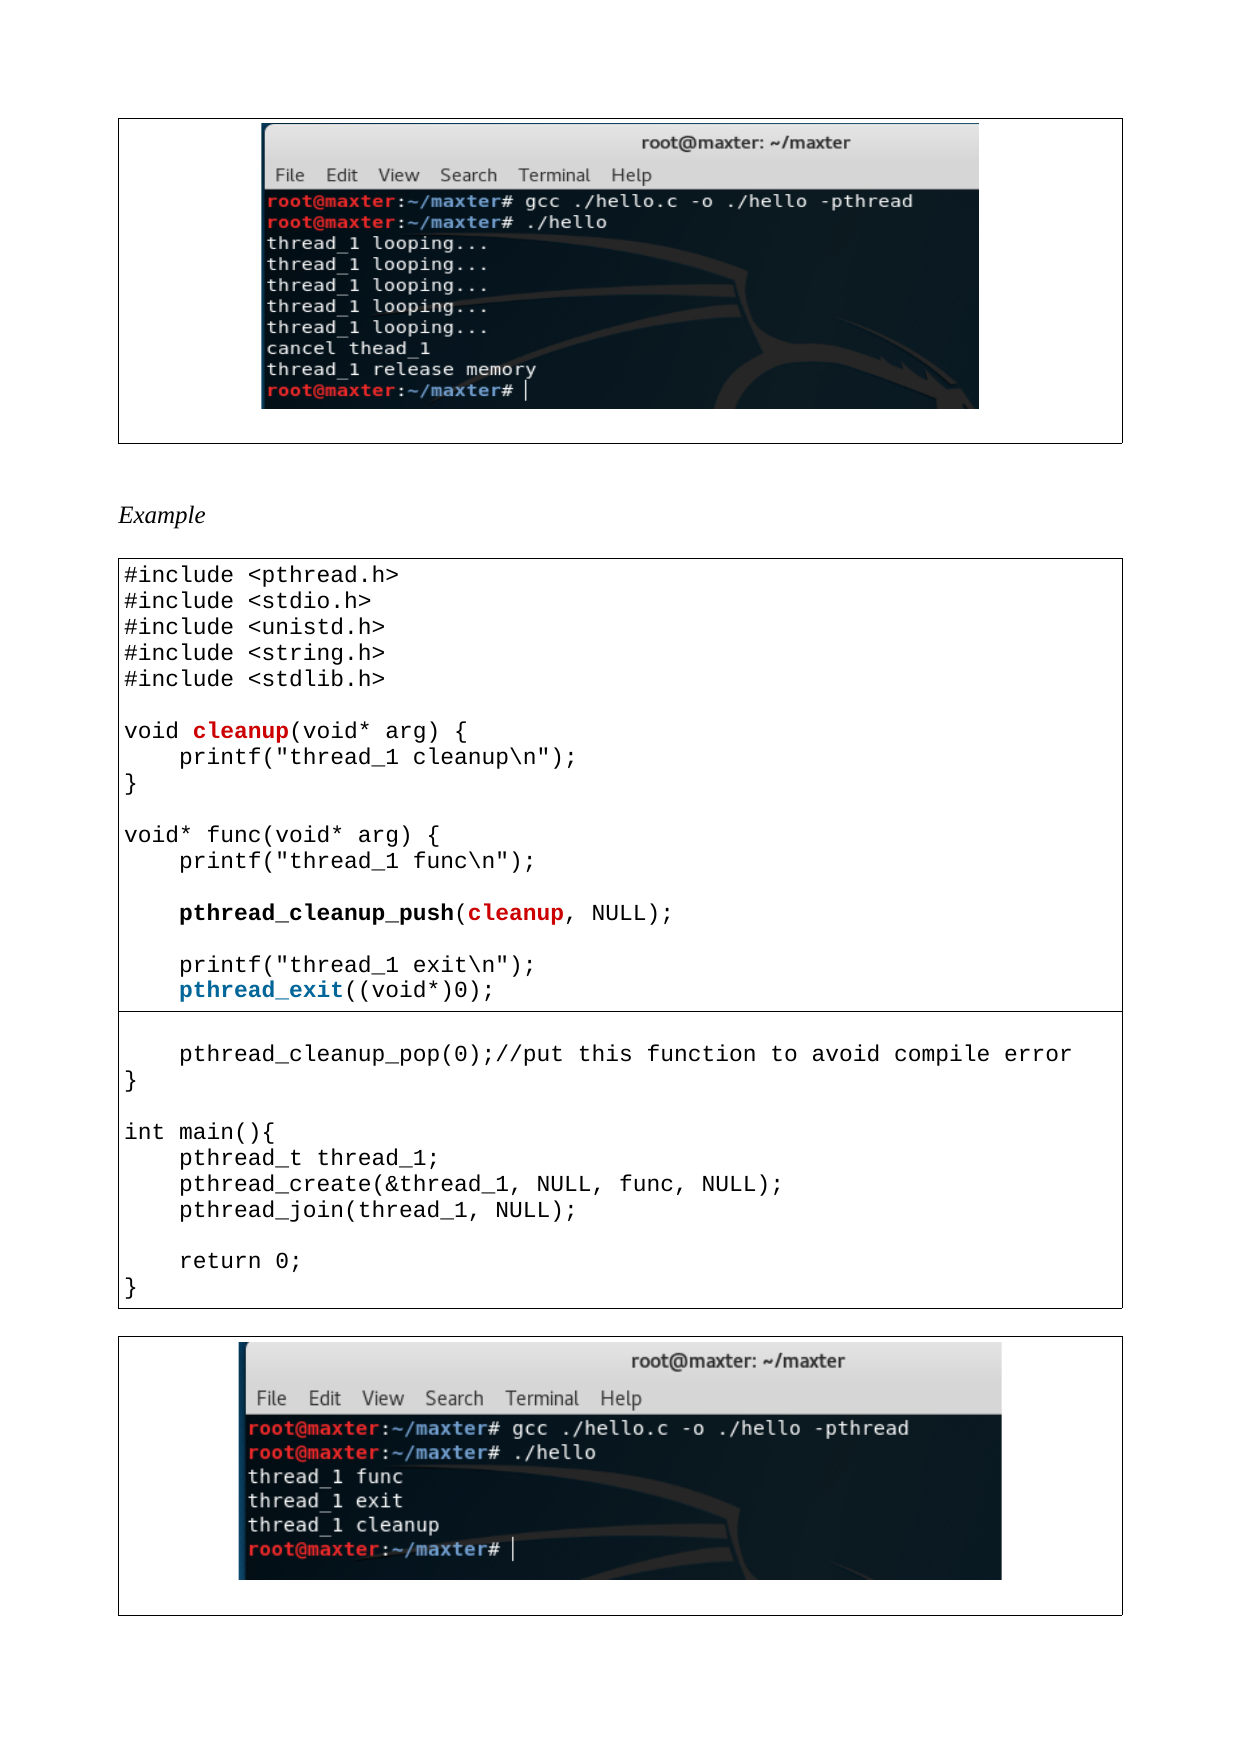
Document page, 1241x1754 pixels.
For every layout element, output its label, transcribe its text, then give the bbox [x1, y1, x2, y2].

table_header pthread_cleanup_pop(0);//put this function to avoid compile error } int main(){ pthread_t thread_1; pthread_create(&thread_1, NULL, func, NULL); pthread_join(thread_1, NULL); return 0; } [119, 1012, 1122, 1307]
table_header [119, 119, 1122, 408]
picture [261, 123, 979, 409]
text Example [118, 501, 1122, 529]
table_header #include <pthread.h> #include <stdio.h> #include <unistd.h> #include <string.h> #include <stdlib.h> void cleanup(void* arg) { printf("thread_1 cleanup\n"); } void* func(void* arg) { printf("thread_1 func\n"); pthread_cleanup_push(cleanup, NULL); printf("thread_1 exit\n"); pthread_exit((void*)0); [119, 559, 1122, 1011]
table_header [119, 1337, 1122, 1614]
table_header [119, 409, 1122, 443]
picture [238, 1342, 1002, 1580]
